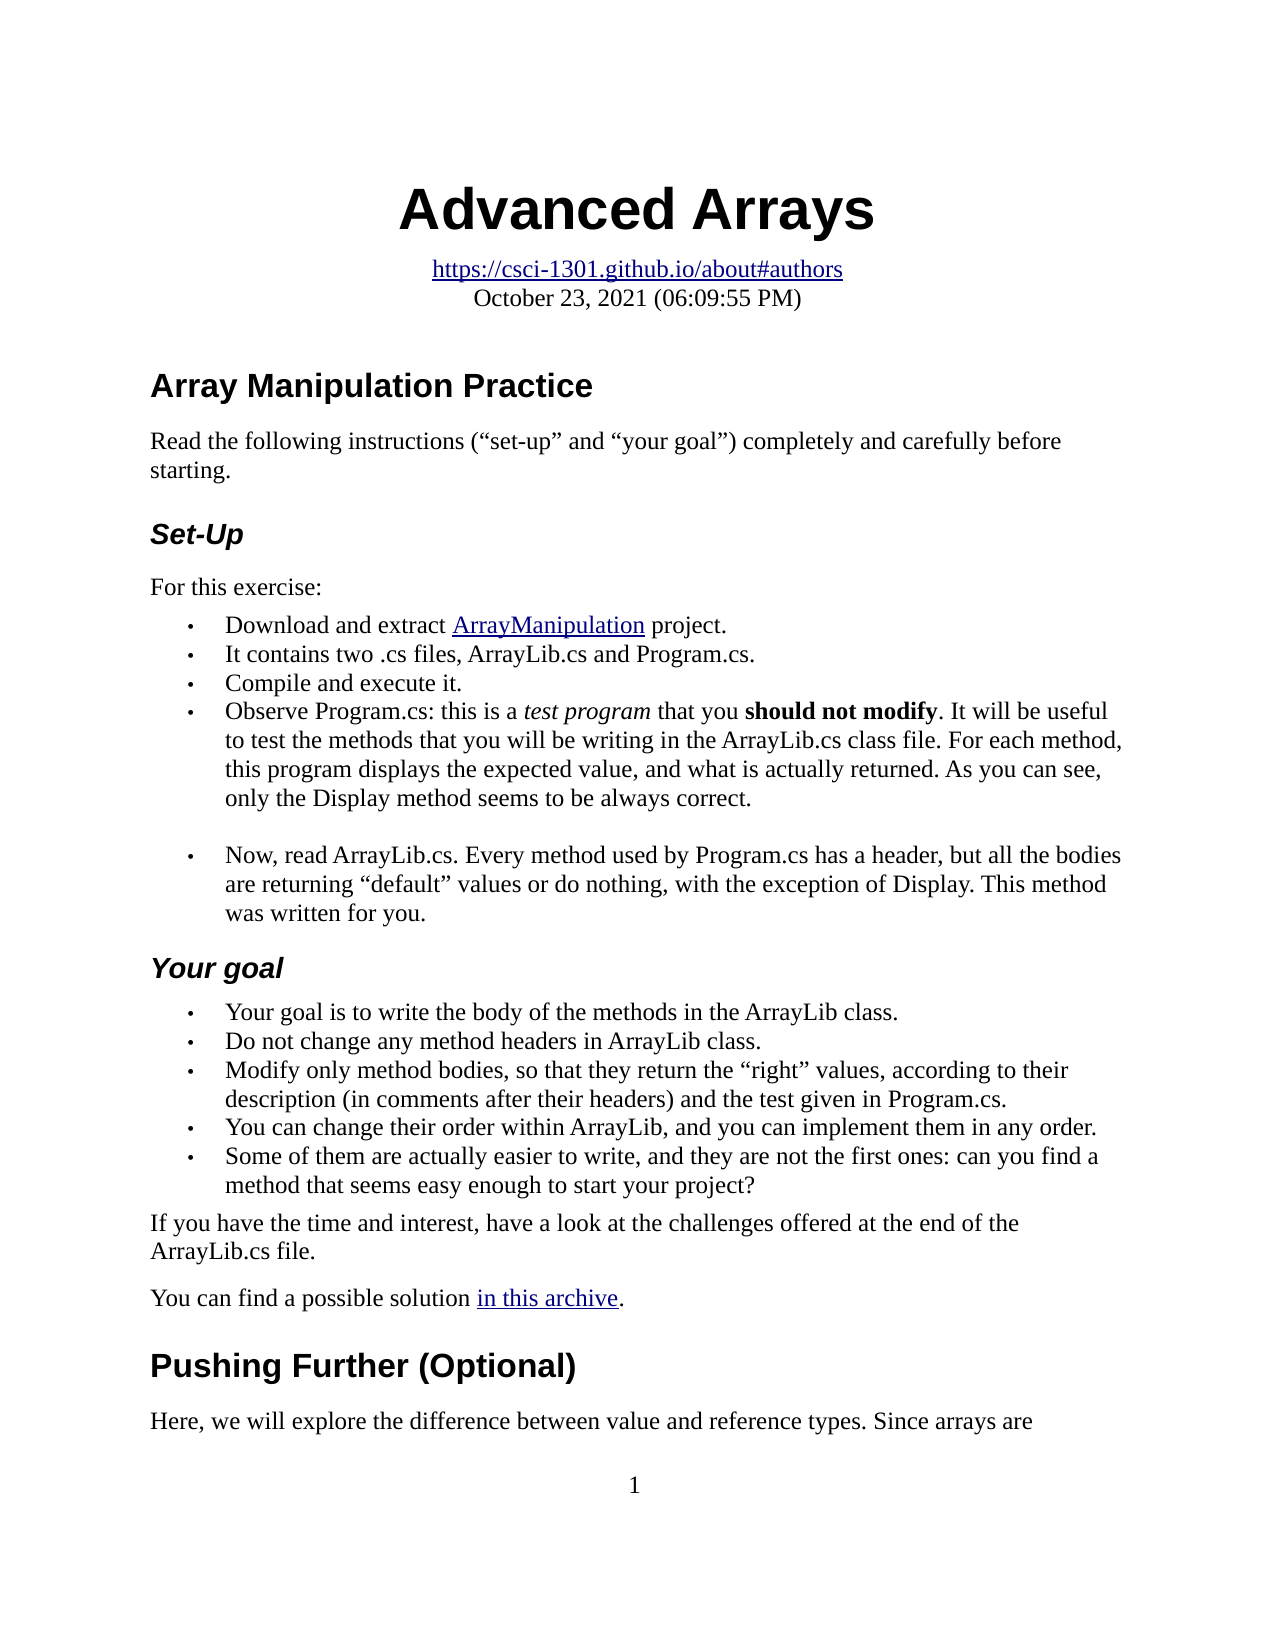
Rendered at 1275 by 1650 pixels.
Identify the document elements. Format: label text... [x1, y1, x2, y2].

text https://csci-1301.github.io/about#authors [150, 254, 1125, 283]
text For this exercise: [150, 572, 1125, 601]
list Modify only method bodies, so that they return the “right” values, according to their description (in comments after their headers) and the test given in Program.cs. [187, 1055, 1125, 1112]
list Observe Program.cs: this is a test program that you should not modify. It will be useful to test the methods that you will be writing in the ArrayLib.cs class file. For each method, this program displays the expected value, and what is actually returned. As you can see, only the Display method seems to be always correct. [187, 696, 1125, 840]
text You can find a possible solution in this archive. [150, 1283, 1125, 1312]
text If you have the time and interest, have a look at the challenges offered at the end of the ArrayLib.cs file. [150, 1208, 1125, 1265]
list Some of them are actually easier to write, and they are not the first ones: can you find a method that seems easy enough to start your project? [187, 1141, 1125, 1199]
list It contains two .cs files, ArrayLib.cs and Program.cs. [187, 639, 1125, 668]
text Read the following instructions (“set-up” and “your goal”) completely and carefully before starting. [150, 426, 1125, 483]
list Now, read ArrayLib.cs. Every method used by Program.cs has a header, but all the bodies are returning “default” values or do nothing, with the exception of Display. This method was written for you. [187, 840, 1125, 926]
subtitle Array Manipulation Practice [150, 366, 1125, 404]
list Compile and execute it. [187, 668, 1125, 696]
list You can change their order within ArrayLib, and you can implement them in any order. [187, 1112, 1125, 1141]
list Your goal is to write the body of the methods in the ArrayLib class. [187, 997, 1125, 1026]
subtitle Pushing Further (Optional) [150, 1346, 1125, 1384]
text October 23, 2021 (06:09:55 PM) [150, 283, 1125, 312]
list Do not change any method headers in ArrayLib class. [187, 1026, 1125, 1055]
list Download and extract ArrayManipulation project. [187, 610, 1125, 639]
subtitle Your goal [150, 951, 1125, 985]
title Advanced Arrays [150, 175, 1125, 242]
text Here, we will explore the difference between value and reference types. Since arrays are [150, 1406, 1125, 1434]
subtitle Set-Up [150, 517, 1125, 551]
